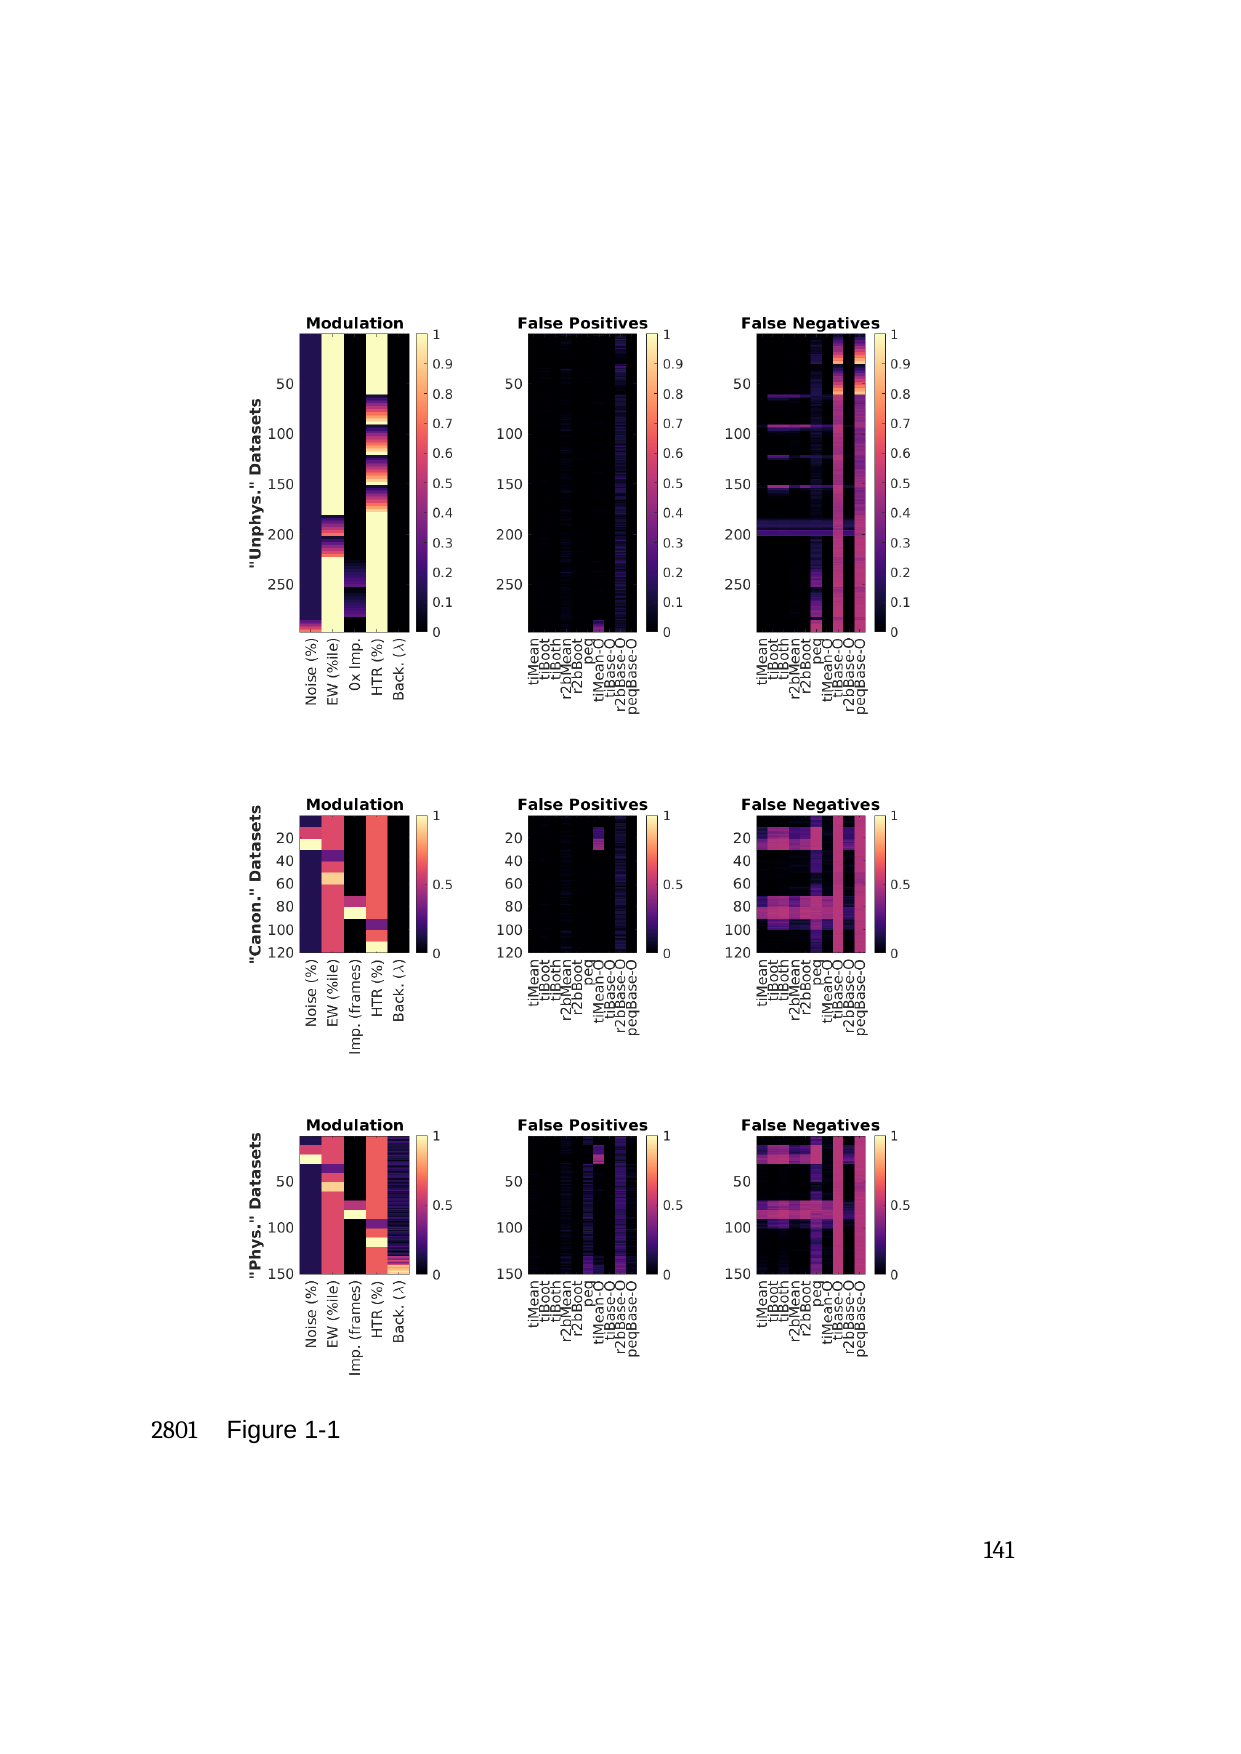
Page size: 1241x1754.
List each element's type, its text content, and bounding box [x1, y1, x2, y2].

text Figure 1-1 [226, 1401, 1014, 1444]
picture [188, 247, 1053, 1401]
